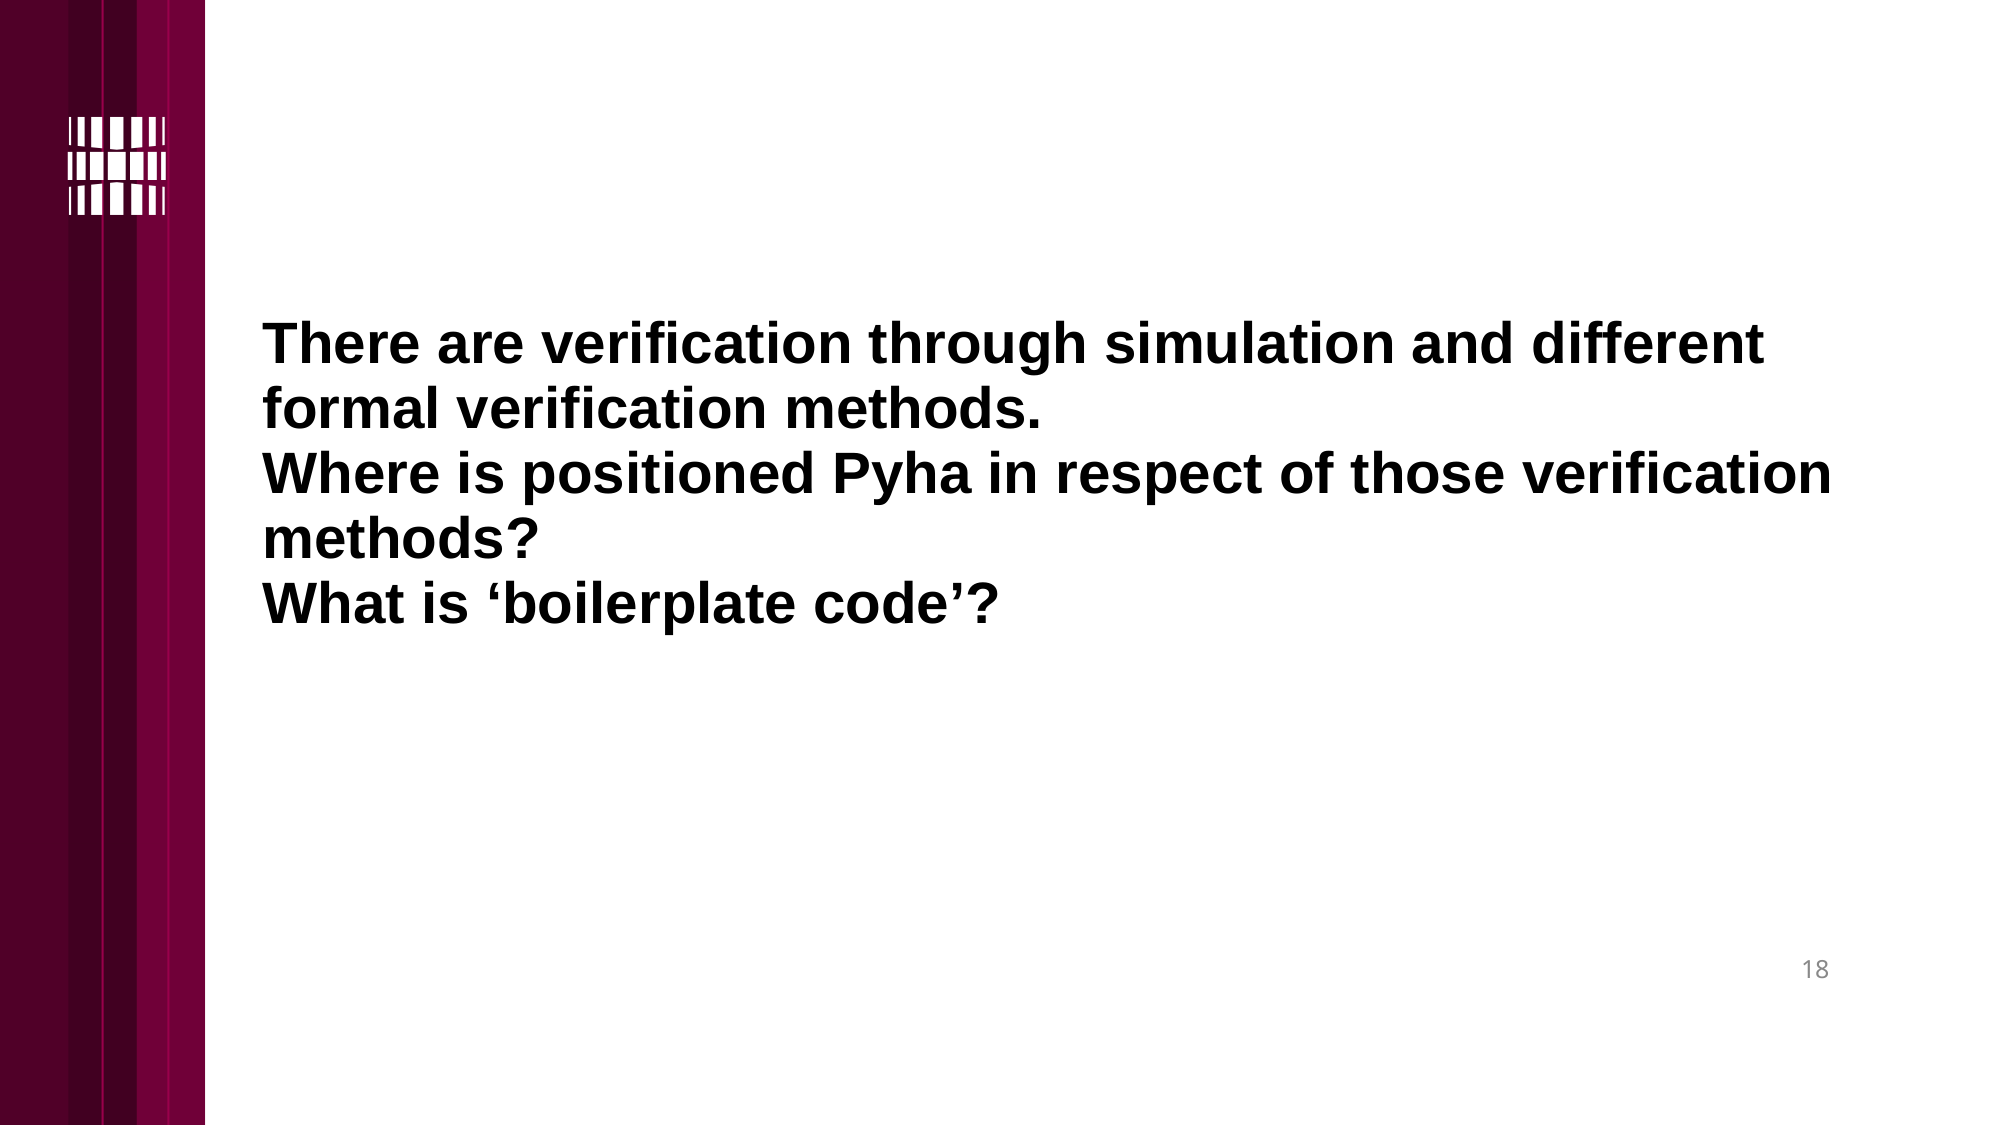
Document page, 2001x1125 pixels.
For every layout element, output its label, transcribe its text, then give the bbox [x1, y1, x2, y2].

text_box There are verification through simulation and different formal verification methods. Where is positioned Pyha in respect of those verification methods? What is ‘boilerplate code’? [248, 303, 1867, 709]
